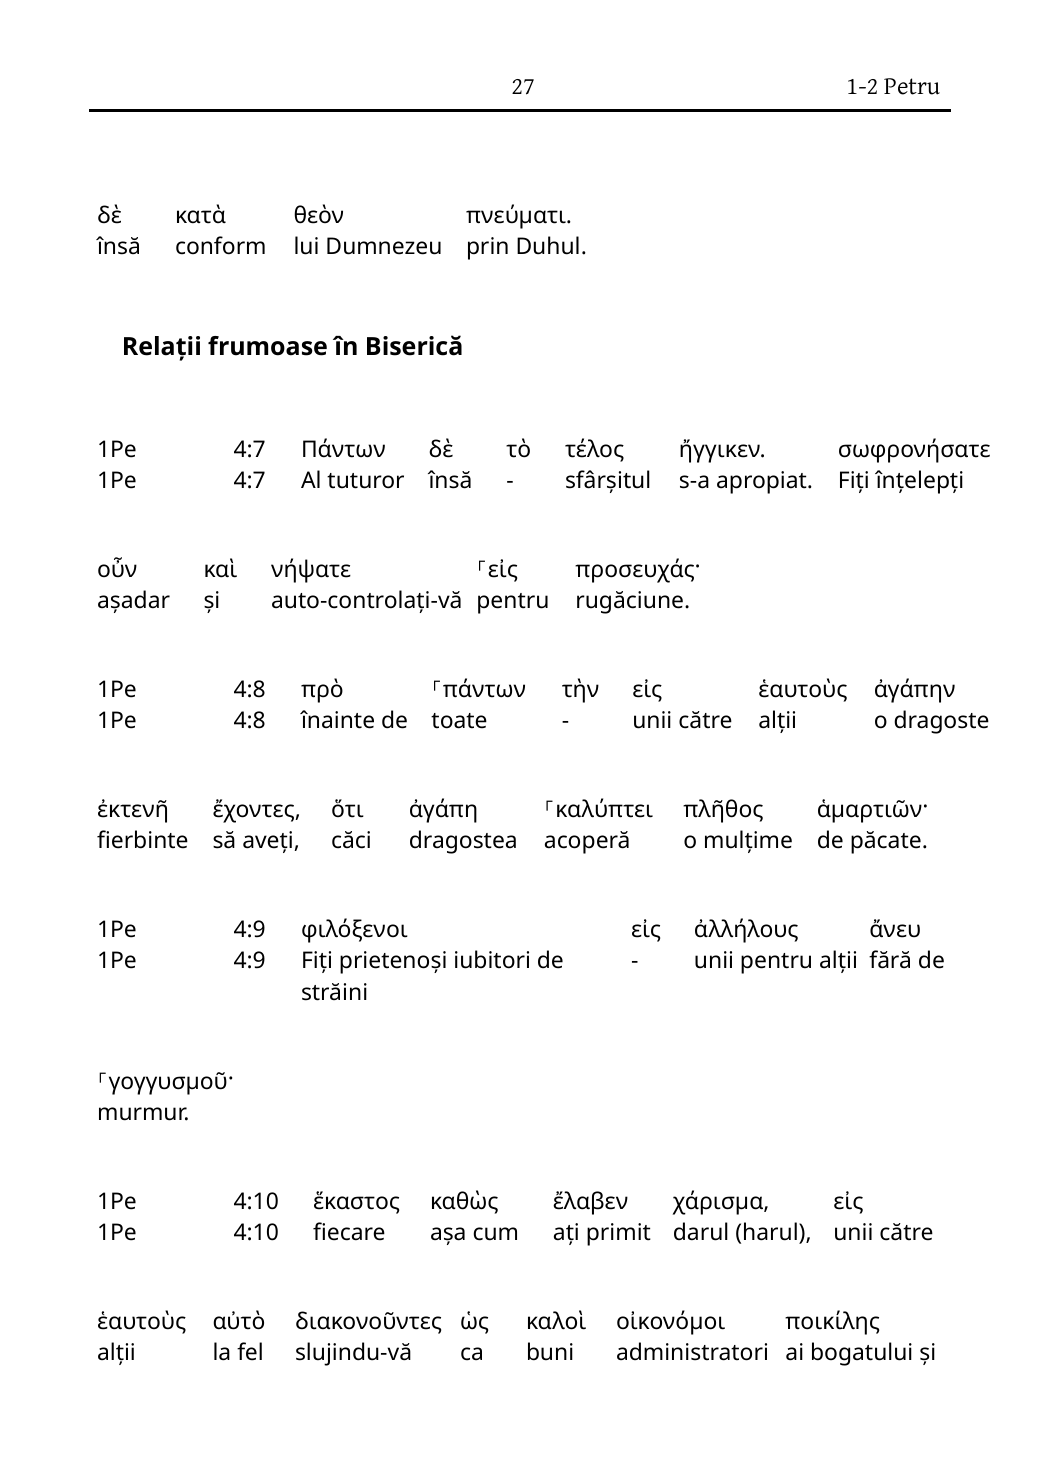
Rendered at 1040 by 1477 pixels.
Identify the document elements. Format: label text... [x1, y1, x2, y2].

table_cell Al tuturor [297, 464, 424, 495]
table_header [229, 642, 297, 673]
table_cell slujindu-vă [291, 1336, 456, 1367]
table_cell lui Dumnezeu [289, 230, 462, 261]
table_header [327, 762, 404, 793]
table_cell νήψατε [267, 553, 472, 584]
table_cell ἐκτενῆ [93, 793, 208, 824]
table_header [93, 1274, 208, 1305]
table_header [865, 882, 971, 913]
table_header [93, 402, 229, 433]
table_header [93, 522, 199, 553]
table_cell καθὼς [426, 1185, 548, 1216]
table_cell unii către [829, 1216, 955, 1247]
table_cell administratori [612, 1336, 781, 1367]
table_cell o dragoste [869, 704, 1010, 736]
table_header [93, 1154, 229, 1185]
table_cell însă [93, 230, 171, 261]
table_header [754, 642, 869, 673]
table_cell - [558, 704, 628, 736]
table_cell ἤγγικεν. [675, 433, 833, 464]
table_cell ποικίλης [781, 1305, 1009, 1336]
table_cell alții [93, 1336, 208, 1367]
table_cell δὲ [93, 199, 171, 230]
table_cell 1Pe [93, 1185, 229, 1216]
table_cell εἰς [627, 913, 689, 944]
table_header [561, 402, 674, 433]
table_cell să aveți, [208, 824, 327, 856]
table_cell πλῆθος [679, 793, 812, 824]
table_cell 4:7 [229, 433, 297, 464]
table_header [208, 762, 327, 793]
table_header [781, 1274, 1009, 1305]
table_header [93, 882, 229, 913]
table_cell ἁμαρτιῶν· [813, 793, 952, 824]
table_cell τὴν [558, 673, 628, 704]
table_cell de păcate. [813, 824, 952, 856]
table_cell ⸀γογγυσμοῦ· [93, 1065, 249, 1096]
table_cell unii către [628, 704, 754, 736]
table_cell εἰς [829, 1185, 955, 1216]
table_cell toate [427, 704, 557, 736]
table_cell unii pentru alții [690, 945, 865, 1007]
table_cell fierbinte [93, 824, 208, 856]
table_cell καὶ [199, 553, 267, 584]
table_cell 4:9 [229, 913, 297, 944]
table_cell 1Pe [93, 704, 229, 736]
table_cell τὸ [502, 433, 561, 464]
table_cell ἑαυτοὺς [93, 1305, 208, 1336]
table_cell 1Pe [93, 673, 229, 704]
table_cell Fiți prietenoși iubitori de străini [297, 945, 627, 1007]
table_header [456, 1274, 522, 1305]
table_header [405, 762, 539, 793]
table_cell murmur. [93, 1096, 249, 1127]
table_cell la fel [208, 1336, 291, 1367]
table_cell așadar [93, 584, 199, 615]
table_cell 4:9 [229, 945, 297, 1007]
table_header [426, 1154, 548, 1185]
table_header [427, 642, 557, 673]
table_cell ai bogatului și [781, 1336, 1009, 1367]
table_cell - [502, 464, 561, 495]
table_cell ἄνευ [865, 913, 971, 944]
table_cell διακονοῦντες [291, 1305, 456, 1336]
table_cell fără de [865, 945, 971, 1007]
table_cell 4:7 [229, 464, 297, 495]
table_cell κατὰ [171, 199, 289, 230]
table_cell ⸀πάντων [427, 673, 557, 704]
subtitle Relații frumoase în Biserică [92, 329, 948, 363]
table_header [309, 1154, 426, 1185]
table_header [549, 1154, 668, 1185]
table_cell fiecare [309, 1216, 426, 1247]
table_header [229, 402, 297, 433]
table_cell 1Pe [93, 1216, 229, 1247]
table_header [289, 168, 462, 199]
table_cell 1Pe [93, 433, 229, 464]
table_cell conform [171, 230, 289, 261]
table_cell Fiți înțelepți [834, 464, 1009, 495]
table_cell ἀγάπην [869, 673, 1010, 704]
table_cell rugăciune. [571, 584, 724, 615]
table_header [229, 882, 297, 913]
table_header [267, 522, 472, 553]
table_header [462, 168, 604, 199]
table_cell Πάντων [297, 433, 424, 464]
table_cell δὲ [424, 433, 502, 464]
table_cell φιλόξενοι [297, 913, 627, 944]
table_header [558, 642, 628, 673]
table_header [571, 522, 724, 553]
table_cell οἰκονόμοι [612, 1305, 781, 1336]
table_cell καλοὶ [522, 1305, 612, 1336]
table_header [834, 402, 1009, 433]
table_cell σωφρονήσατε [834, 433, 1009, 464]
table_cell οὖν [93, 553, 199, 584]
table_cell ἑαυτοὺς [754, 673, 869, 704]
table_cell pentru [472, 584, 571, 615]
table_header [297, 642, 427, 673]
table_header [297, 402, 424, 433]
table_header [93, 168, 171, 199]
table_cell ἕκαστος [309, 1185, 426, 1216]
table_cell 4:10 [229, 1185, 309, 1216]
table_cell πνεύματι. [462, 199, 604, 230]
table_cell ὅτι [327, 793, 404, 824]
table_header [93, 1033, 249, 1064]
table_cell însă [424, 464, 502, 495]
table_cell 1Pe [93, 945, 229, 1007]
table_cell și [199, 584, 267, 615]
table_header [522, 1274, 612, 1305]
table_cell προσευχάς· [571, 553, 724, 584]
table_header [208, 1274, 291, 1305]
table_cell s-a apropiat. [675, 464, 833, 495]
table_cell așa cum [426, 1216, 548, 1247]
table_cell εἰς [628, 673, 754, 704]
table_header [675, 402, 833, 433]
table_cell - [627, 945, 689, 1007]
table_cell ⸀καλύπτει [540, 793, 679, 824]
table_header [297, 882, 627, 913]
table_cell ἀγάπη [405, 793, 539, 824]
table_cell ἀλλήλους [690, 913, 865, 944]
table_header [171, 168, 289, 199]
table_cell ați primit [549, 1216, 668, 1247]
table_header [540, 762, 679, 793]
table_cell ⸀εἰς [472, 553, 571, 584]
table_header [690, 882, 865, 913]
table_cell prin Duhul. [462, 230, 604, 261]
table_header [502, 402, 561, 433]
table_cell θεὸν [289, 199, 462, 230]
table_header [829, 1154, 955, 1185]
table_header [669, 1154, 829, 1185]
table_header [199, 522, 267, 553]
table_header [813, 762, 952, 793]
table_cell αὐτὸ [208, 1305, 291, 1336]
table_header [679, 762, 812, 793]
table_cell 1Pe [93, 464, 229, 495]
table_cell sfârșitul [561, 464, 674, 495]
table_header [472, 522, 571, 553]
table_header [93, 762, 208, 793]
table_cell căci [327, 824, 404, 856]
table_cell 4:8 [229, 673, 297, 704]
table_cell auto-controlați-vă [267, 584, 472, 615]
table_header [93, 642, 229, 673]
table_cell ca [456, 1336, 522, 1367]
table_cell 4:8 [229, 704, 297, 736]
table_cell darul (harul), [669, 1216, 829, 1247]
table_cell acoperă [540, 824, 679, 856]
table_cell alții [754, 704, 869, 736]
table_header [424, 402, 502, 433]
table_header [229, 1154, 309, 1185]
table_cell ἔλαβεν [549, 1185, 668, 1216]
table_cell ἔχοντες, [208, 793, 327, 824]
table_header [869, 642, 1010, 673]
table_header [612, 1274, 781, 1305]
table_header [627, 882, 689, 913]
table_cell buni [522, 1336, 612, 1367]
table_cell χάρισμα, [669, 1185, 829, 1216]
table_cell dragostea [405, 824, 539, 856]
table_cell πρὸ [297, 673, 427, 704]
table_header [628, 642, 754, 673]
table_header [291, 1274, 456, 1305]
table_cell înainte de [297, 704, 427, 736]
table_cell 1Pe [93, 913, 229, 944]
table_cell ὡς [456, 1305, 522, 1336]
table_cell 4:10 [229, 1216, 309, 1247]
table_cell o mulțime [679, 824, 812, 856]
table_cell τέλος [561, 433, 674, 464]
